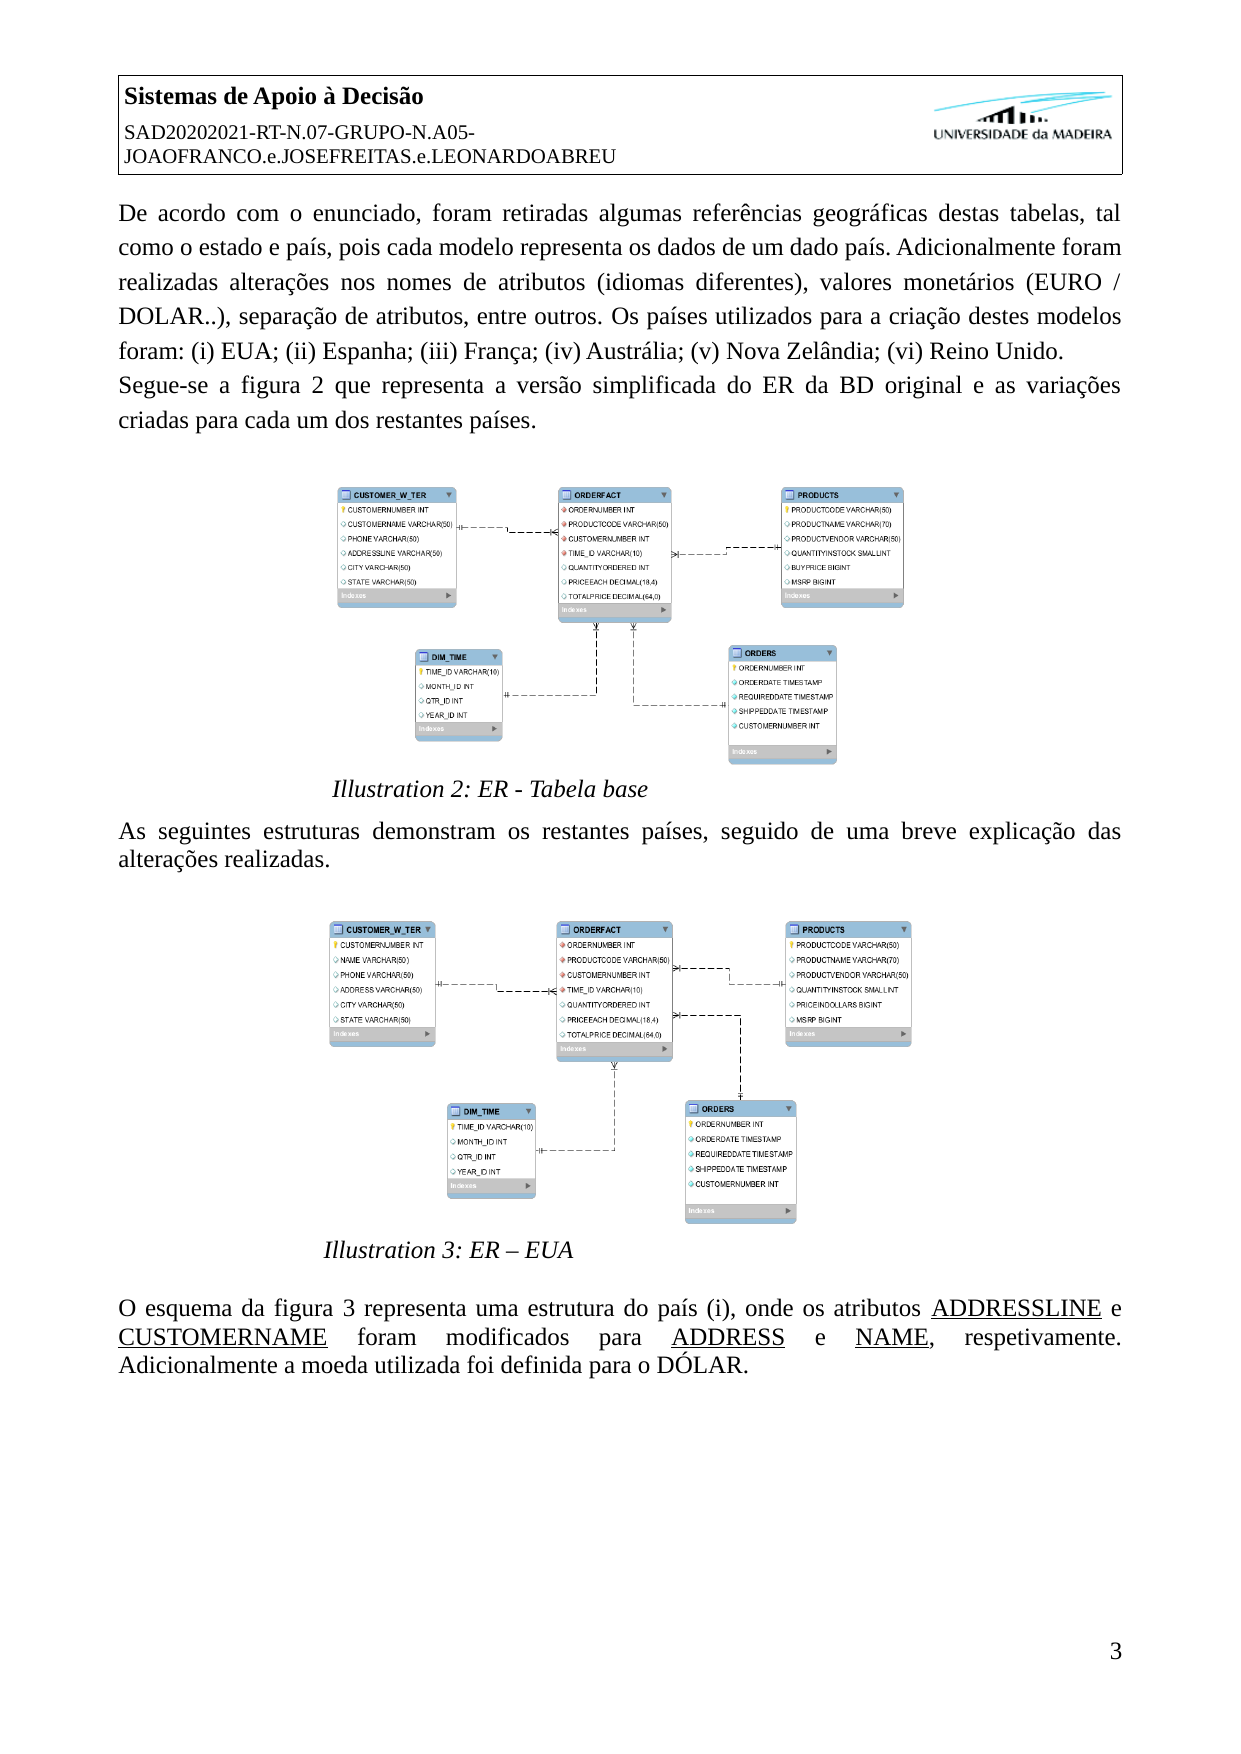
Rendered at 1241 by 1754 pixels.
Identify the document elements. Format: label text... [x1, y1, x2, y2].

text Segue-se a figura 2 que representa a versão simplificada do ER da BD original e as variações criadas para cada um dos restantes países. [118, 370, 1122, 434]
text De acordo com o enunciado, foram retiradas algumas referências geográficas destas tabelas, tal como o estado e país, pois cada modelo representa os dados de um dado país. Adicionalmente foram realizadas alterações nos nomes de atributos (idiomas diferentes), valores monetários (EURO / DOLAR..), separação de atributos, entre outros. Os países utilizados para a criação destes modelos foram: (i) EUA; (ii) Espanha; (iii) França; (iv) Austrália; (v) Nova Zelândia; (vi) Reino Unido. [118, 198, 1122, 365]
picture [331, 480, 909, 770]
text Illustration 2: ER - Tabela base [332, 770, 908, 803]
text As seguintes estruturas demonstram os restantes países, seguido de uma breve explicação das alterações realizadas. [118, 816, 1122, 873]
text O esquema da figura 3 representa uma estrutura do país (i), onde os atributos ADDRESSLINE e CUSTOMERNAME foram modificados para ADDRESS e NAME, respetivamente. Adicionalmente a moeda utilizada foi definida para o DÓLAR. [118, 1293, 1122, 1379]
text Illustration 3: ER – EUA [323, 1230, 917, 1264]
picture [323, 914, 917, 1230]
picture [919, 80, 1120, 146]
